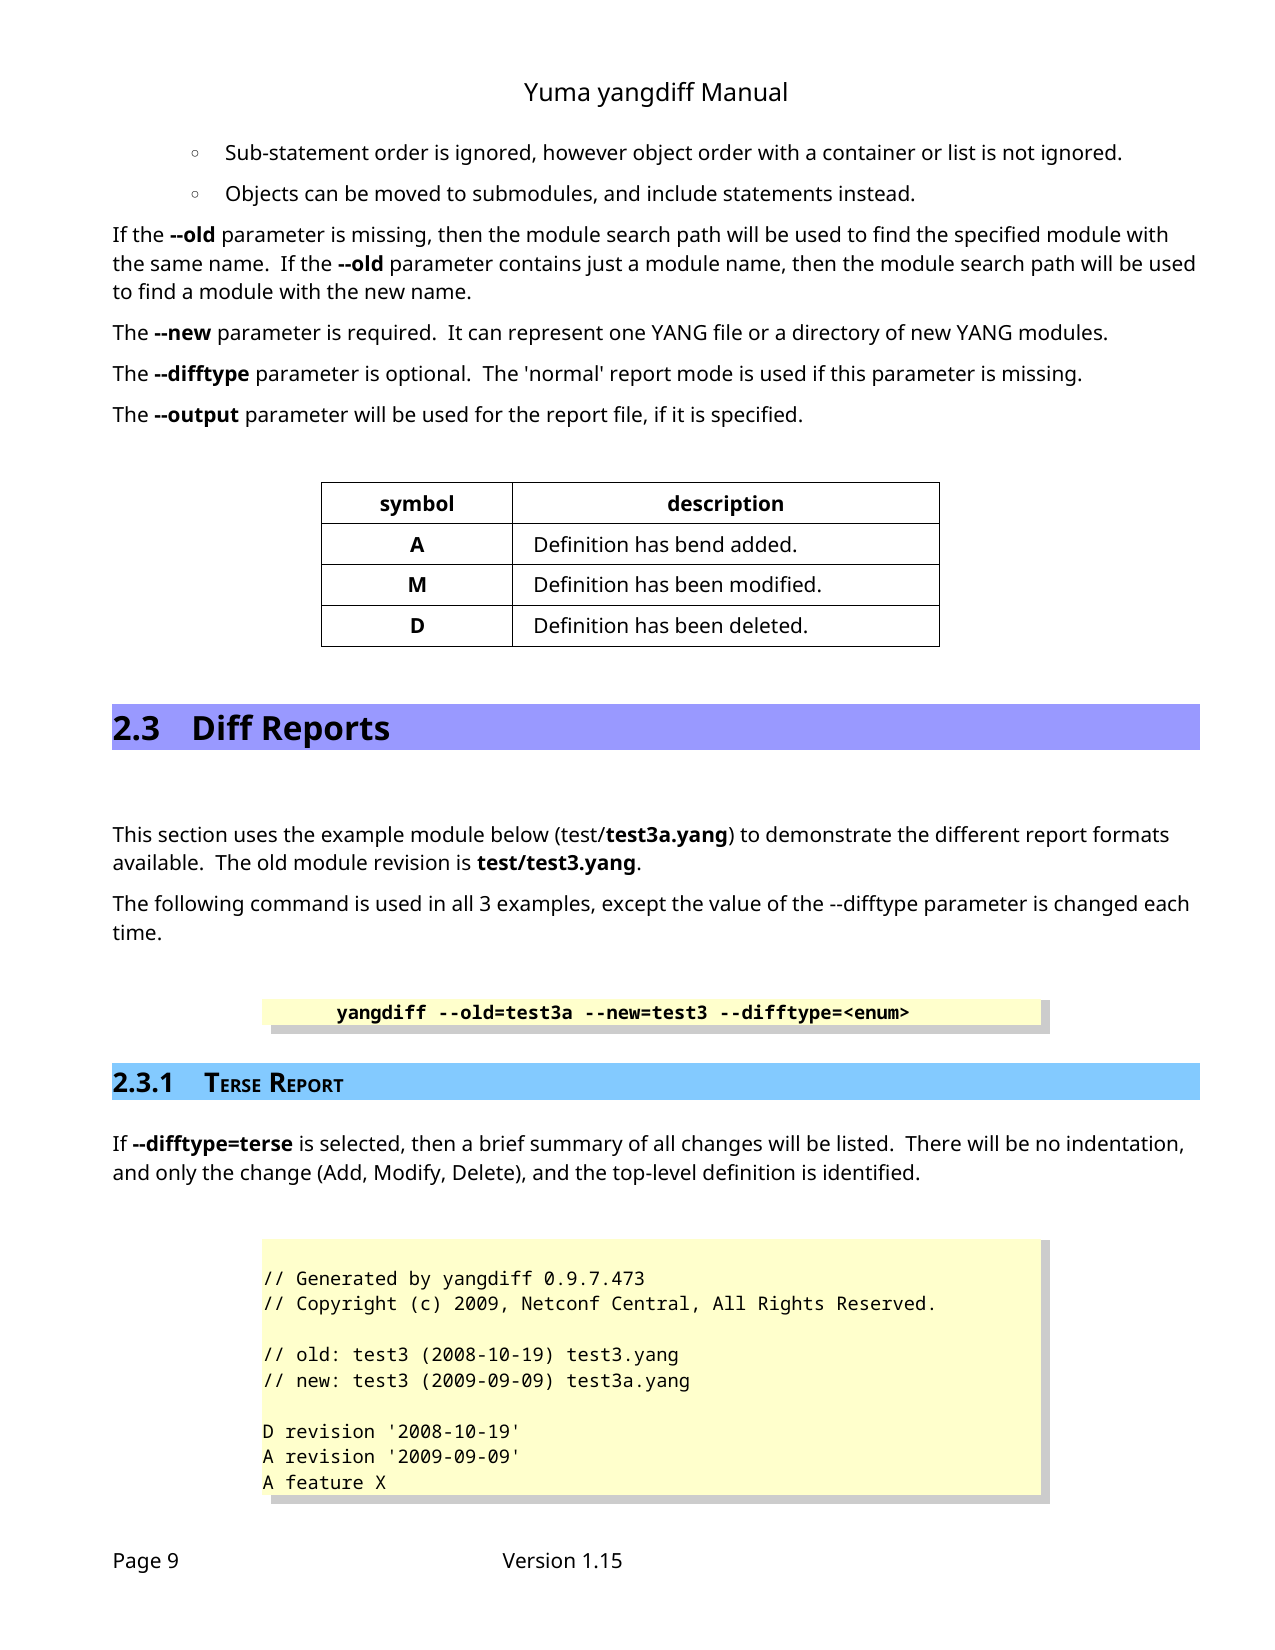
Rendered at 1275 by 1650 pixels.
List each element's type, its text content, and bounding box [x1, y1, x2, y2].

table_cell Definition has been deleted. [513, 606, 939, 646]
subtitle Diff Reports [112, 704, 1200, 750]
table_cell M [322, 565, 512, 605]
text // Generated by yangdiff 0.9.7.473 [262, 1265, 1041, 1291]
subtitle Terse Report [112, 1063, 1200, 1100]
text // new: test3 (2009-09-09) test3a.yang [262, 1367, 1041, 1393]
table_cell D [322, 606, 512, 646]
text The --new parameter is required. It can represent one YANG file or a directory of new YANG modules. [112, 318, 1200, 347]
text D revision '2008-10-19' [262, 1418, 1041, 1444]
table_header description [513, 483, 939, 523]
text If the --old parameter is missing, then the module search path will be used to find the specified module with the same name. If the --old parameter contains just a module name, then the module search path will be used to find a module with the new name. [112, 220, 1200, 306]
table_cell A [322, 524, 512, 564]
text // old: test3 (2008-10-19) test3.yang [262, 1342, 1041, 1367]
table_cell Definition has bend added. [513, 524, 939, 564]
text A feature X [262, 1469, 1041, 1495]
list Sub-statement order is ignored, however object order with a container or list is not ignored. [187, 138, 1200, 167]
text This section uses the example module below (test/test3a.yang) to demonstrate the different report formats available. The old module revision is test/test3.yang. [112, 820, 1200, 877]
text // Copyright (c) 2009, Netconf Central, All Rights Reserved. [262, 1291, 1041, 1316]
list Objects can be moved to submodules, and include statements instead. [187, 179, 1200, 208]
text yangdiff --old=test3a --new=test3 --difftype=<enum> [262, 999, 1041, 1025]
table_header symbol [322, 483, 512, 523]
text The --difftype parameter is optional. The 'normal' report mode is used if this parameter is missing. [112, 359, 1200, 388]
text The following command is used in all 3 examples, except the value of the --difftype parameter is changed each time. [112, 889, 1200, 946]
table_cell Definition has been modified. [513, 565, 939, 605]
text If --difftype=terse is selected, then a brief summary of all changes will be listed. There will be no indentation, and only the change (Add, Modify, Delete), and the top-level definition is identified. [112, 1129, 1200, 1186]
text The --output parameter will be used for the report file, if it is specified. [112, 400, 1200, 428]
text A revision '2009-09-09' [262, 1444, 1041, 1469]
